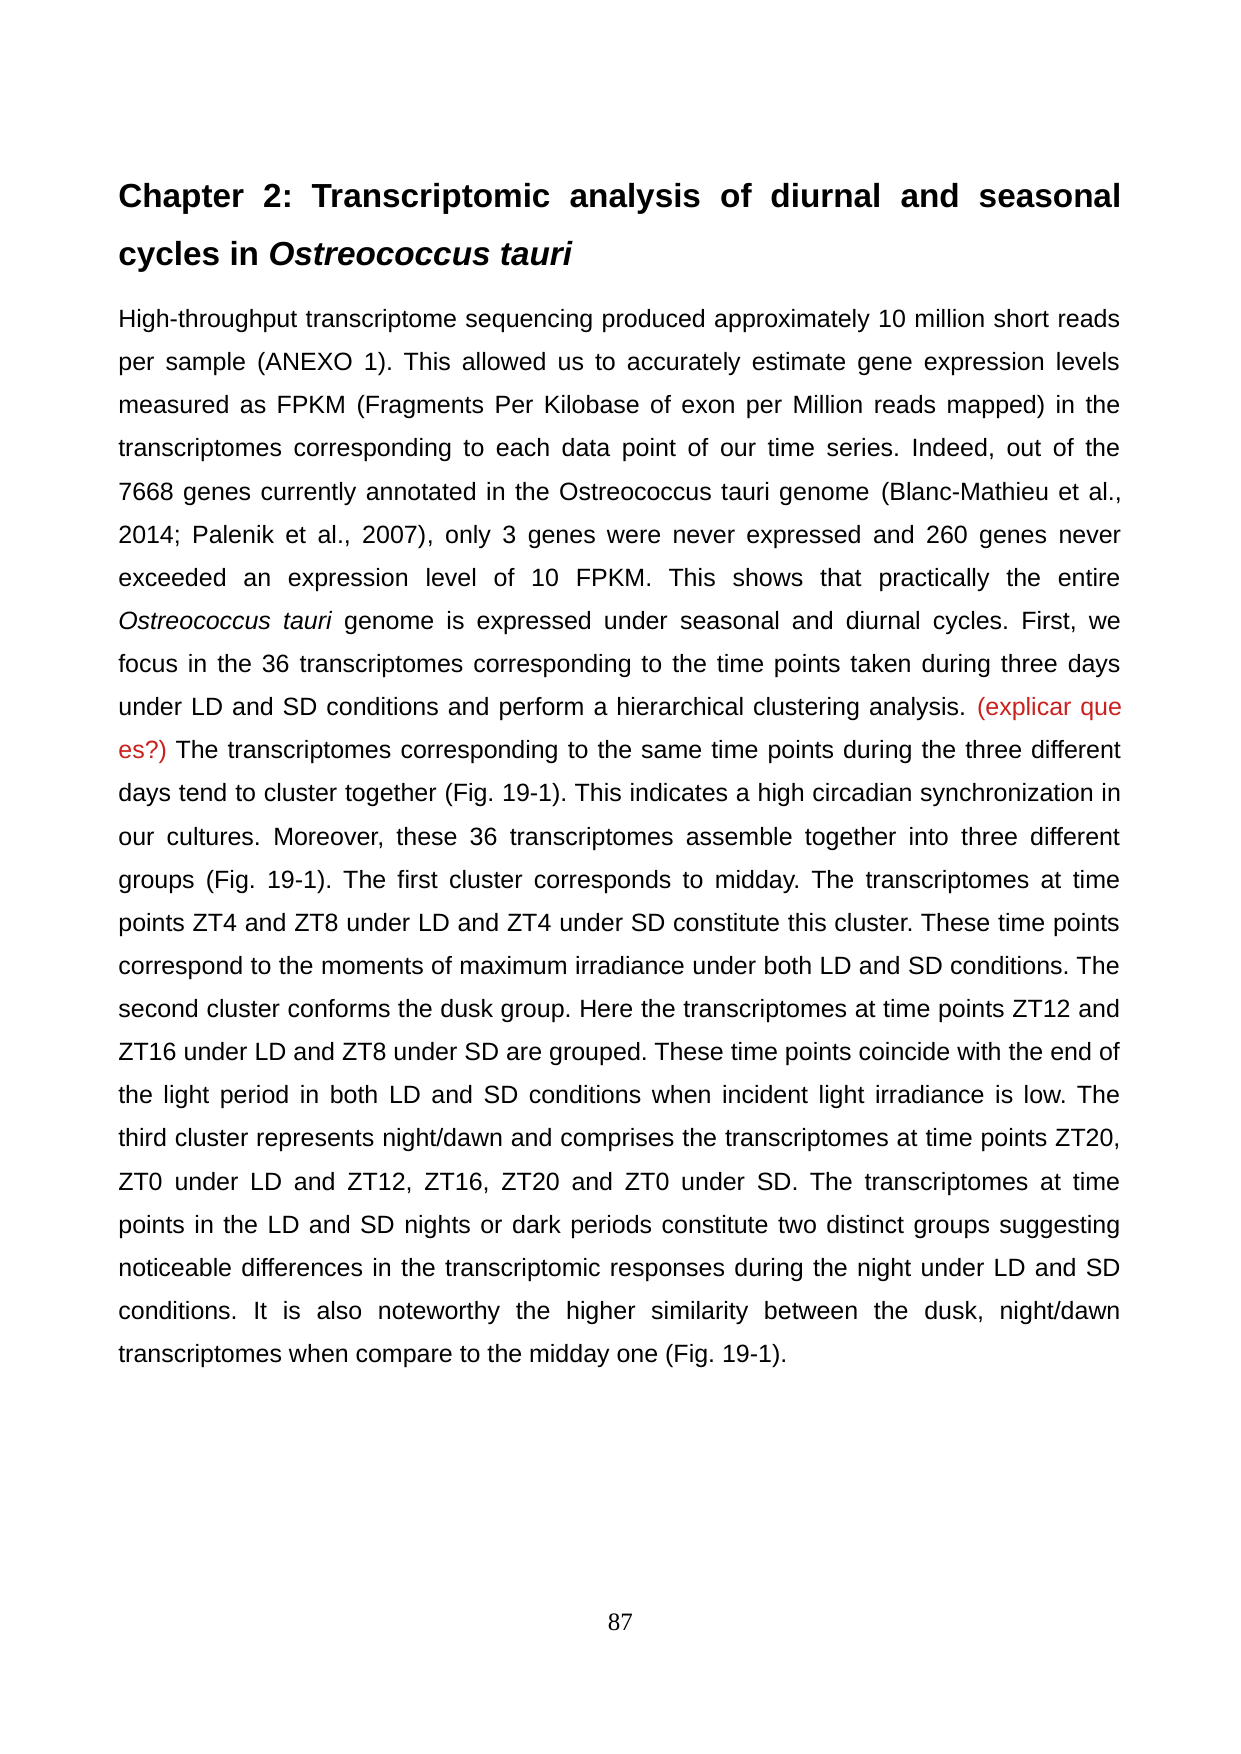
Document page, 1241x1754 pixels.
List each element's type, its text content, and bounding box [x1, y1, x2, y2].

text High-throughput transcriptome sequencing produced approximately 10 million short reads per sample (ANEXO 1). This allowed us to accurately estimate gene expression levels measured as FPKM (Fragments Per Kilobase of exon per Million reads mapped) in the transcriptomes corresponding to each data point of our time series. Indeed, out of the 7668 genes currently annotated in the Ostreococcus tauri genome (Blanc-Mathieu et al., 2014; Palenik et al., 2007)⁠, only 3 genes were never expressed and 260 genes never exceeded an expression level of 10 FPKM. This shows that practically the entire Ostreococcus tauri genome is expressed under seasonal and diurnal cycles. First, we focus in the 36 transcriptomes corresponding to the time points taken during three days under LD and SD conditions and perform a hierarchical clustering analysis. (explicar que es?) The transcriptomes corresponding to the same time points during the three different days tend to cluster together (Fig. 19-1). This indicates a high circadian synchronization in our cultures. Moreover, these 36 transcriptomes assemble together into three different groups (Fig. 19-1). The first cluster corresponds to midday. The transcriptomes at time points ZT4 and ZT8 under LD and ZT4 under SD constitute this cluster. These time points correspond to the moments of maximum irradiance under both LD and SD conditions. The second cluster conforms the dusk group. Here the transcriptomes at time points ZT12 and ZT16 under LD and ZT8 under SD are grouped. These time points coincide with the end of the light period in both LD and SD conditions when incident light irradiance is low. The third cluster represents night/dawn and comprises the transcriptomes at time points ZT20, ZT0 under LD and ZT12, ZT16, ZT20 and ZT0 under SD. The transcriptomes at time points in the LD and SD nights or dark periods constitute two distinct groups suggesting noticeable differences in the transcriptomic responses during the night under LD and SD conditions. It is also noteworthy the higher similarity between the dusk, night/dawn transcriptomes when compare to the midday one (Fig. 19-1). [118, 304, 1122, 1368]
subtitle Chapter 2: Transcriptomic analysis of diurnal and seasonal cycles in Ostreococcus tauri [118, 176, 1122, 272]
